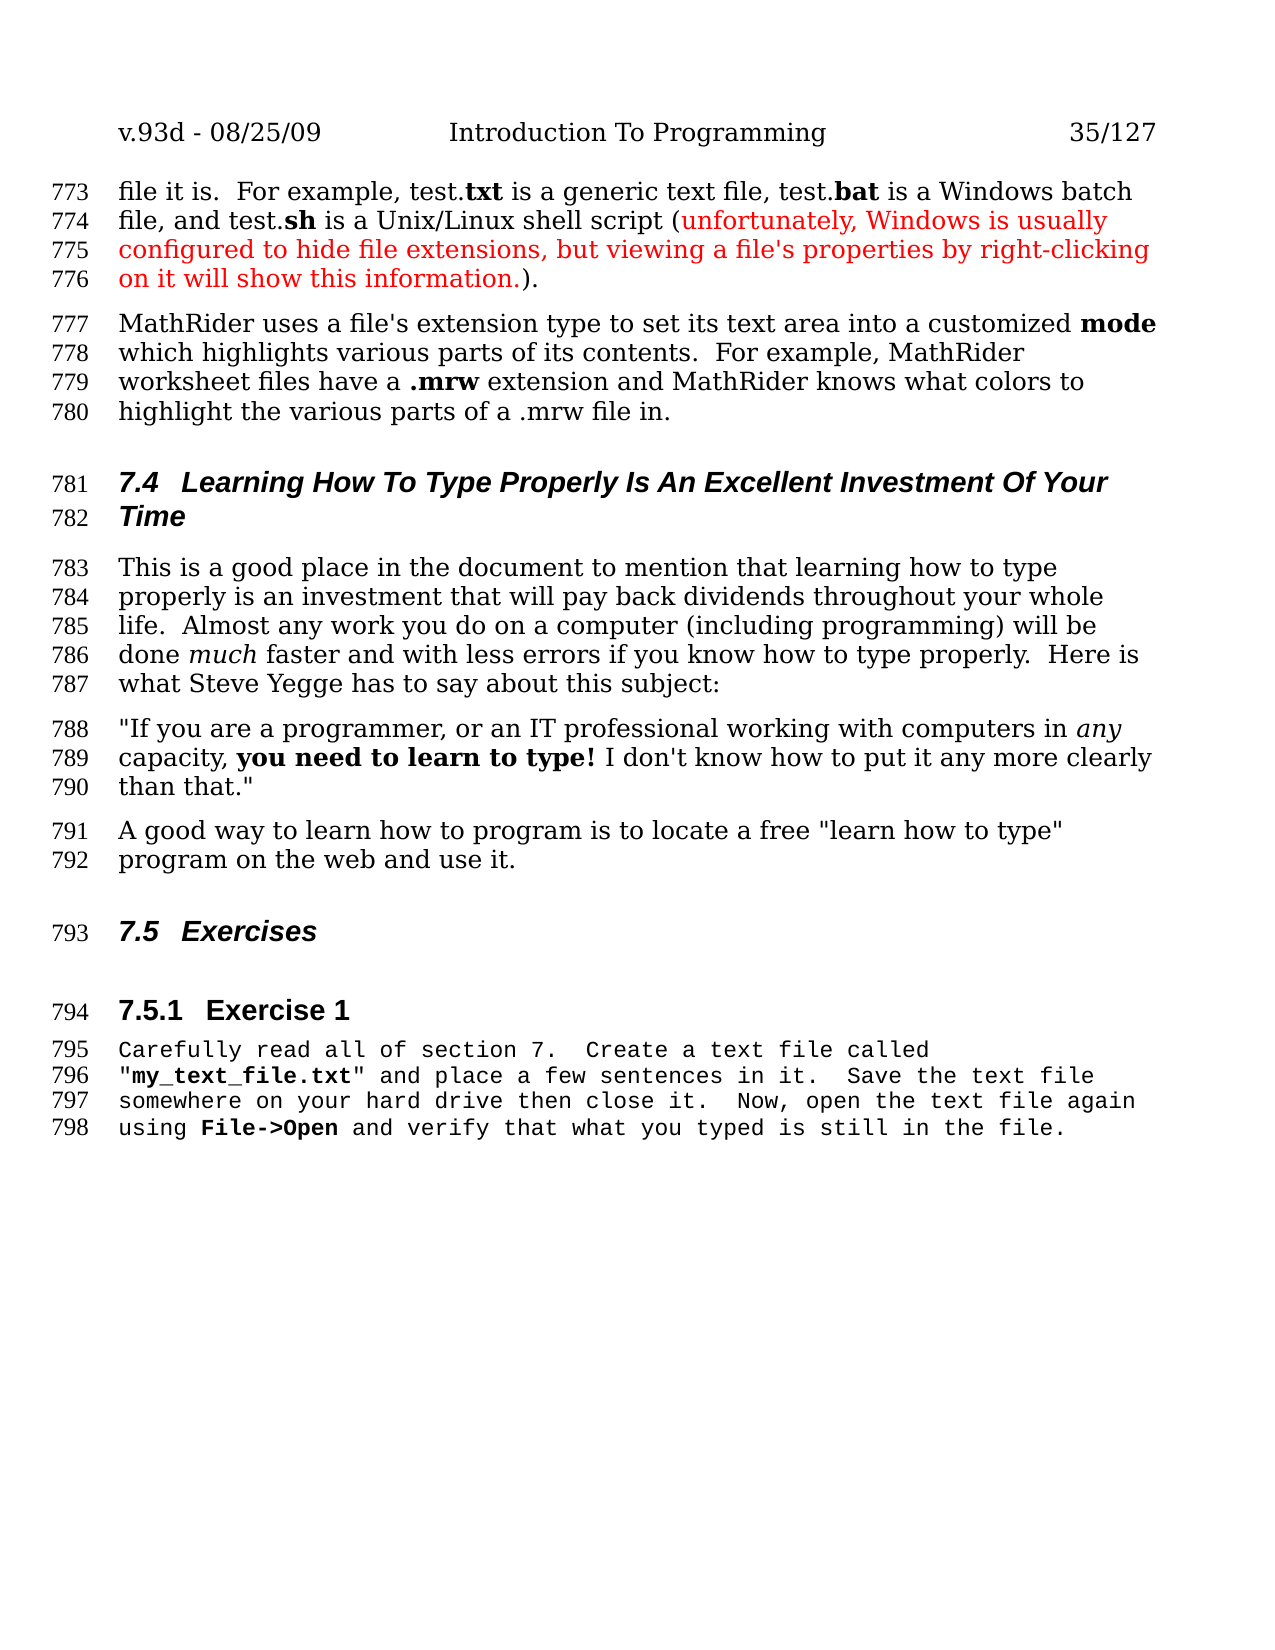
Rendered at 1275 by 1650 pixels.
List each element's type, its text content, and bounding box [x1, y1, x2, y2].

text Carefully read all of section 7. Create a text file called "my_text_file.txt" and place a few sentences in it. Save the text file somewhere on your hard drive then close it. Now, open the text file again using File->Open and verify that what you typed is still in the file. [118, 1038, 1157, 1142]
subtitle Exercises [118, 914, 1157, 947]
text This is a good place in the document to mention that learning how to type properly is an investment that will pay back dividends throughout your whole life. Almost any work you do on a computer (including programming) will be done much faster and with less errors if you know how to type properly. Here is what Steve Yegge has to say about this subject: [118, 553, 1157, 699]
text "If you are a programmer, or an IT professional working with computers in any capacity, you need to learn to type! I don't know how to put it any more clearly than that." [118, 714, 1157, 802]
text file it is. For example, test.txt is a generic text file, test.bat is a Windows batch file, and test.sh is a Unix/Linux shell script (unfortunately, Windows is usually configured to hide file extensions, but viewing a file's properties by right-clicking on it will show this information.). [118, 177, 1157, 294]
subtitle Exercise 1 [118, 992, 1157, 1026]
text A good way to learn how to program is to locate a free "learn how to type" program on the web and use it. [118, 817, 1157, 875]
subtitle Learning How To Type Properly Is An Excellent Investment Of Your Time [118, 465, 1157, 532]
text MathRider uses a file's extension type to set its text area into a customized mode which highlights various parts of its contents. For example, MathRider worksheet files have a .mrw extension and MathRider knows what colors to highlight the various parts of a .mrw file in. [118, 309, 1157, 426]
